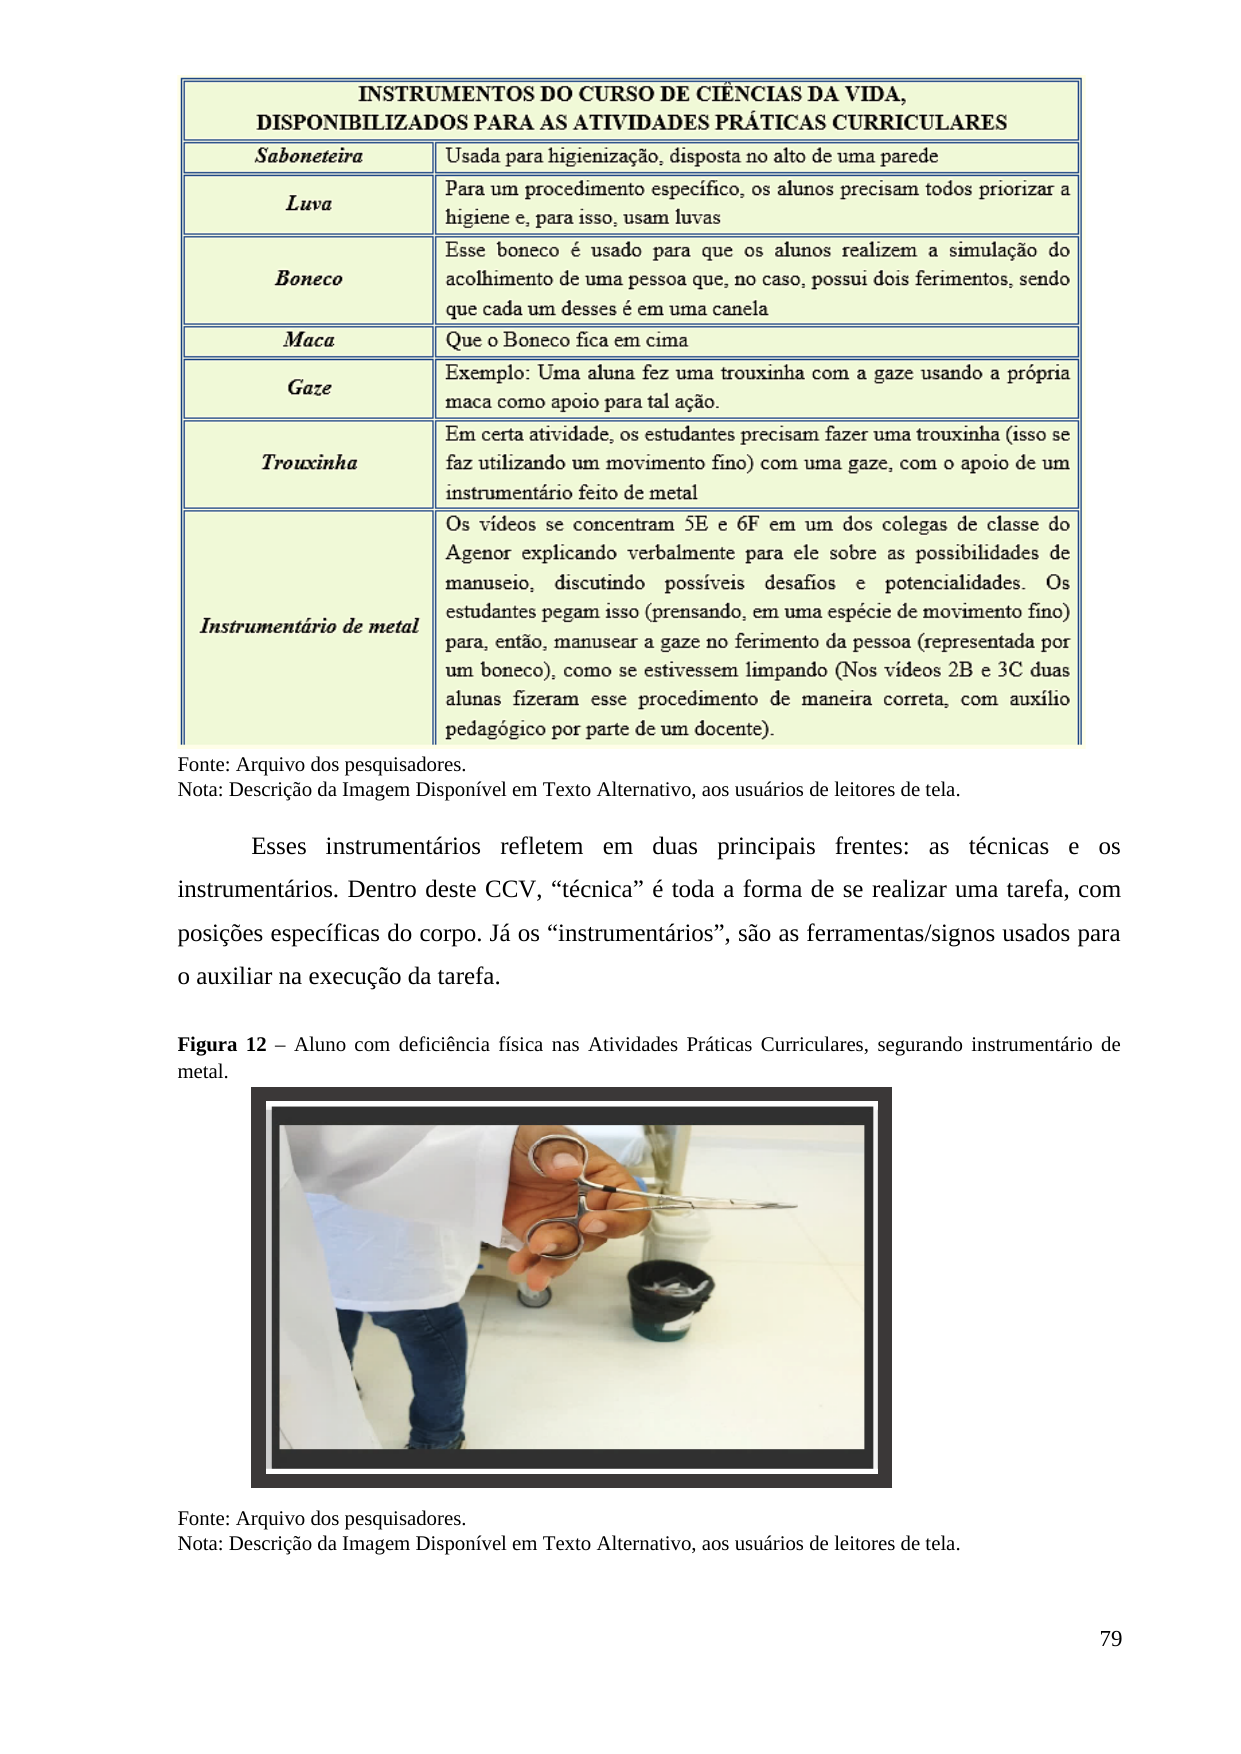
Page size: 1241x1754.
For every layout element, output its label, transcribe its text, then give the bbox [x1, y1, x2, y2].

text Nota: Descrição da Imagem Disponível em Texto Alternativo, aos usuários de leitores de tela. [177, 1531, 1122, 1555]
text Fonte: Arquivo dos pesquisadores. [177, 748, 1122, 777]
text Nota: Descrição da Imagem Disponível em Texto Alternativo, aos usuários de leitores de tela. [177, 777, 1122, 801]
text Esses instrumentários refletem em duas principais frentes: as técnicas e os instrumentários. Dentro deste CCV, “técnica” é toda a forma de se realizar uma tarefa, com posições específicas do corpo. Já os “instrumentários”, são as ferramentas/signos usados para o auxiliar na execução da tarefa. [177, 831, 1122, 989]
text Fonte: Arquivo dos pesquisadores. [177, 1502, 1122, 1531]
text Figura 12 – Aluno com deficiência física nas Atividades Práticas Curriculares, segurando instrumentário de metal. [177, 1032, 1122, 1083]
